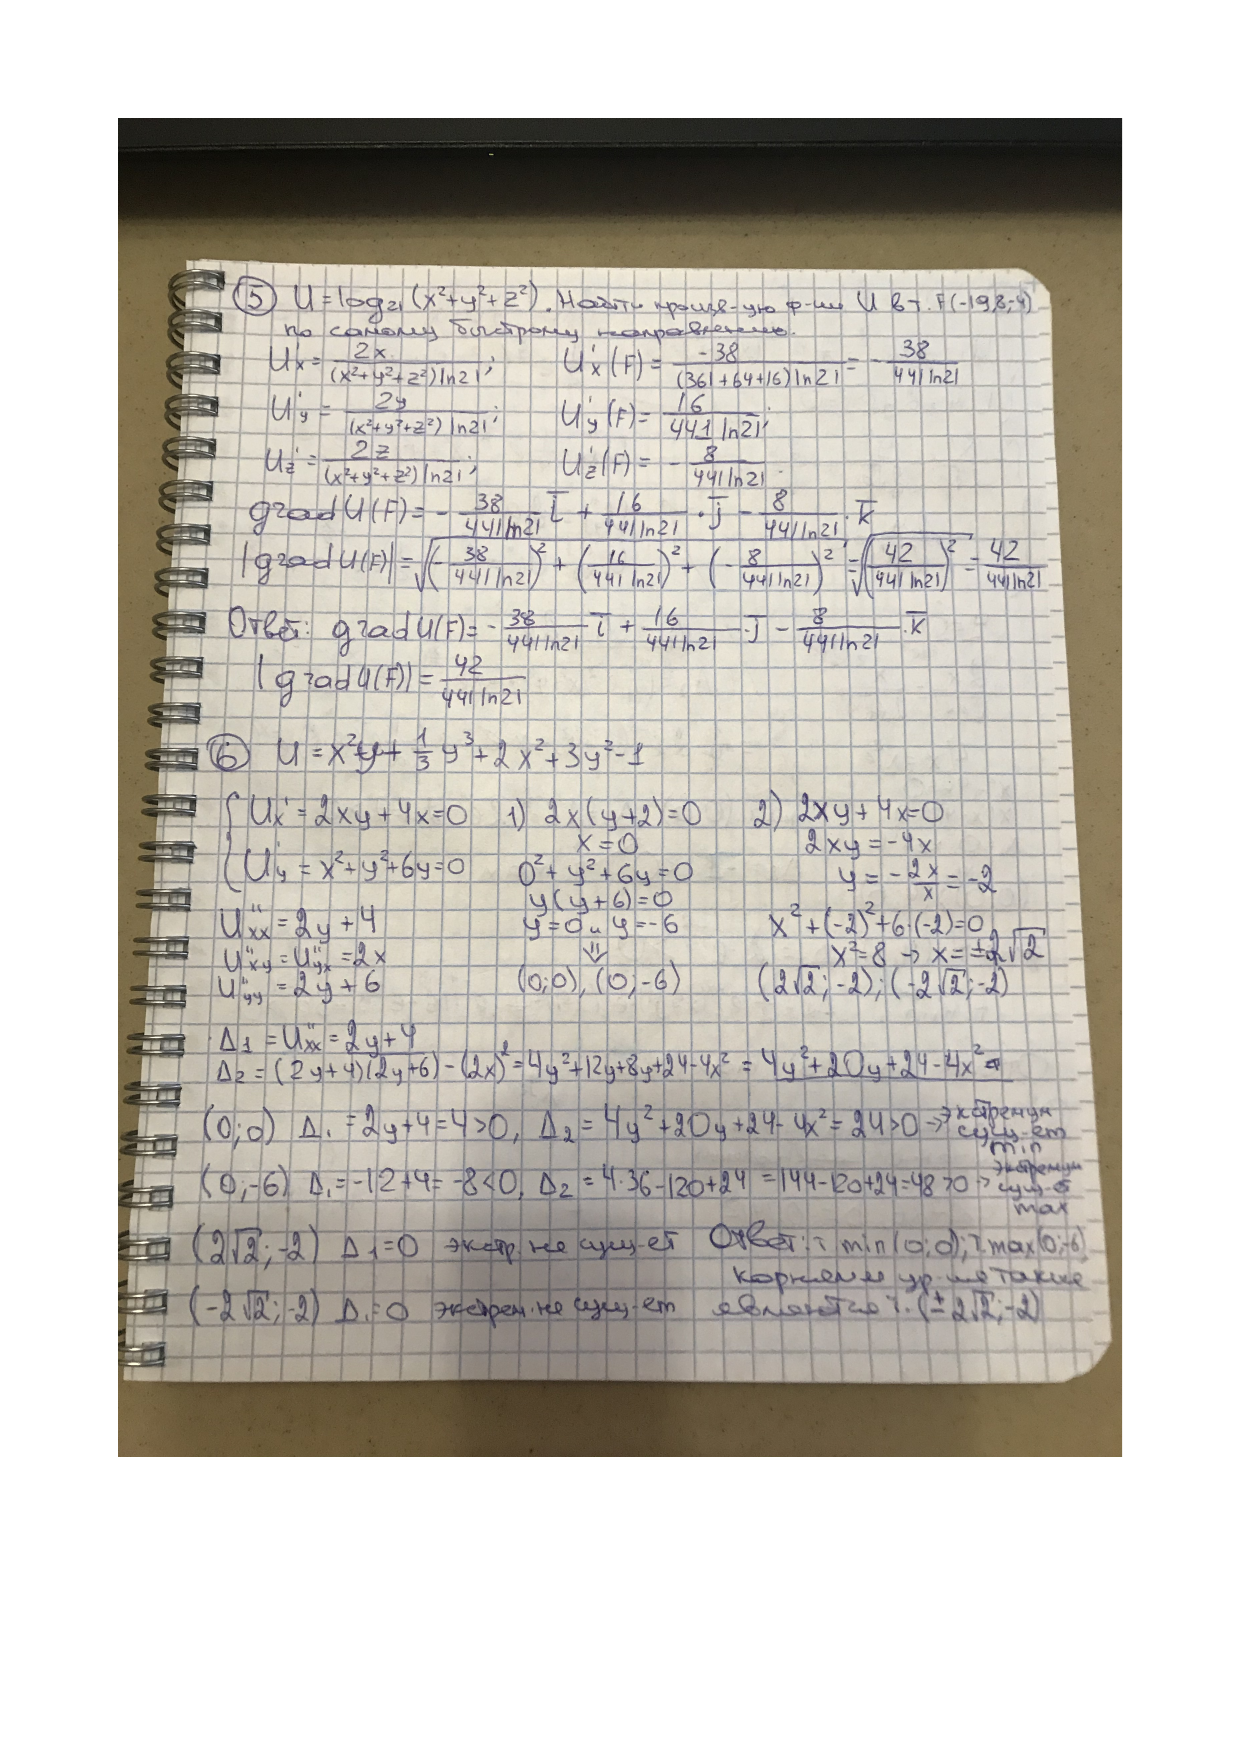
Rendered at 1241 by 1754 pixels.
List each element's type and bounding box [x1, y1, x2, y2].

picture [118, 118, 1123, 1457]
